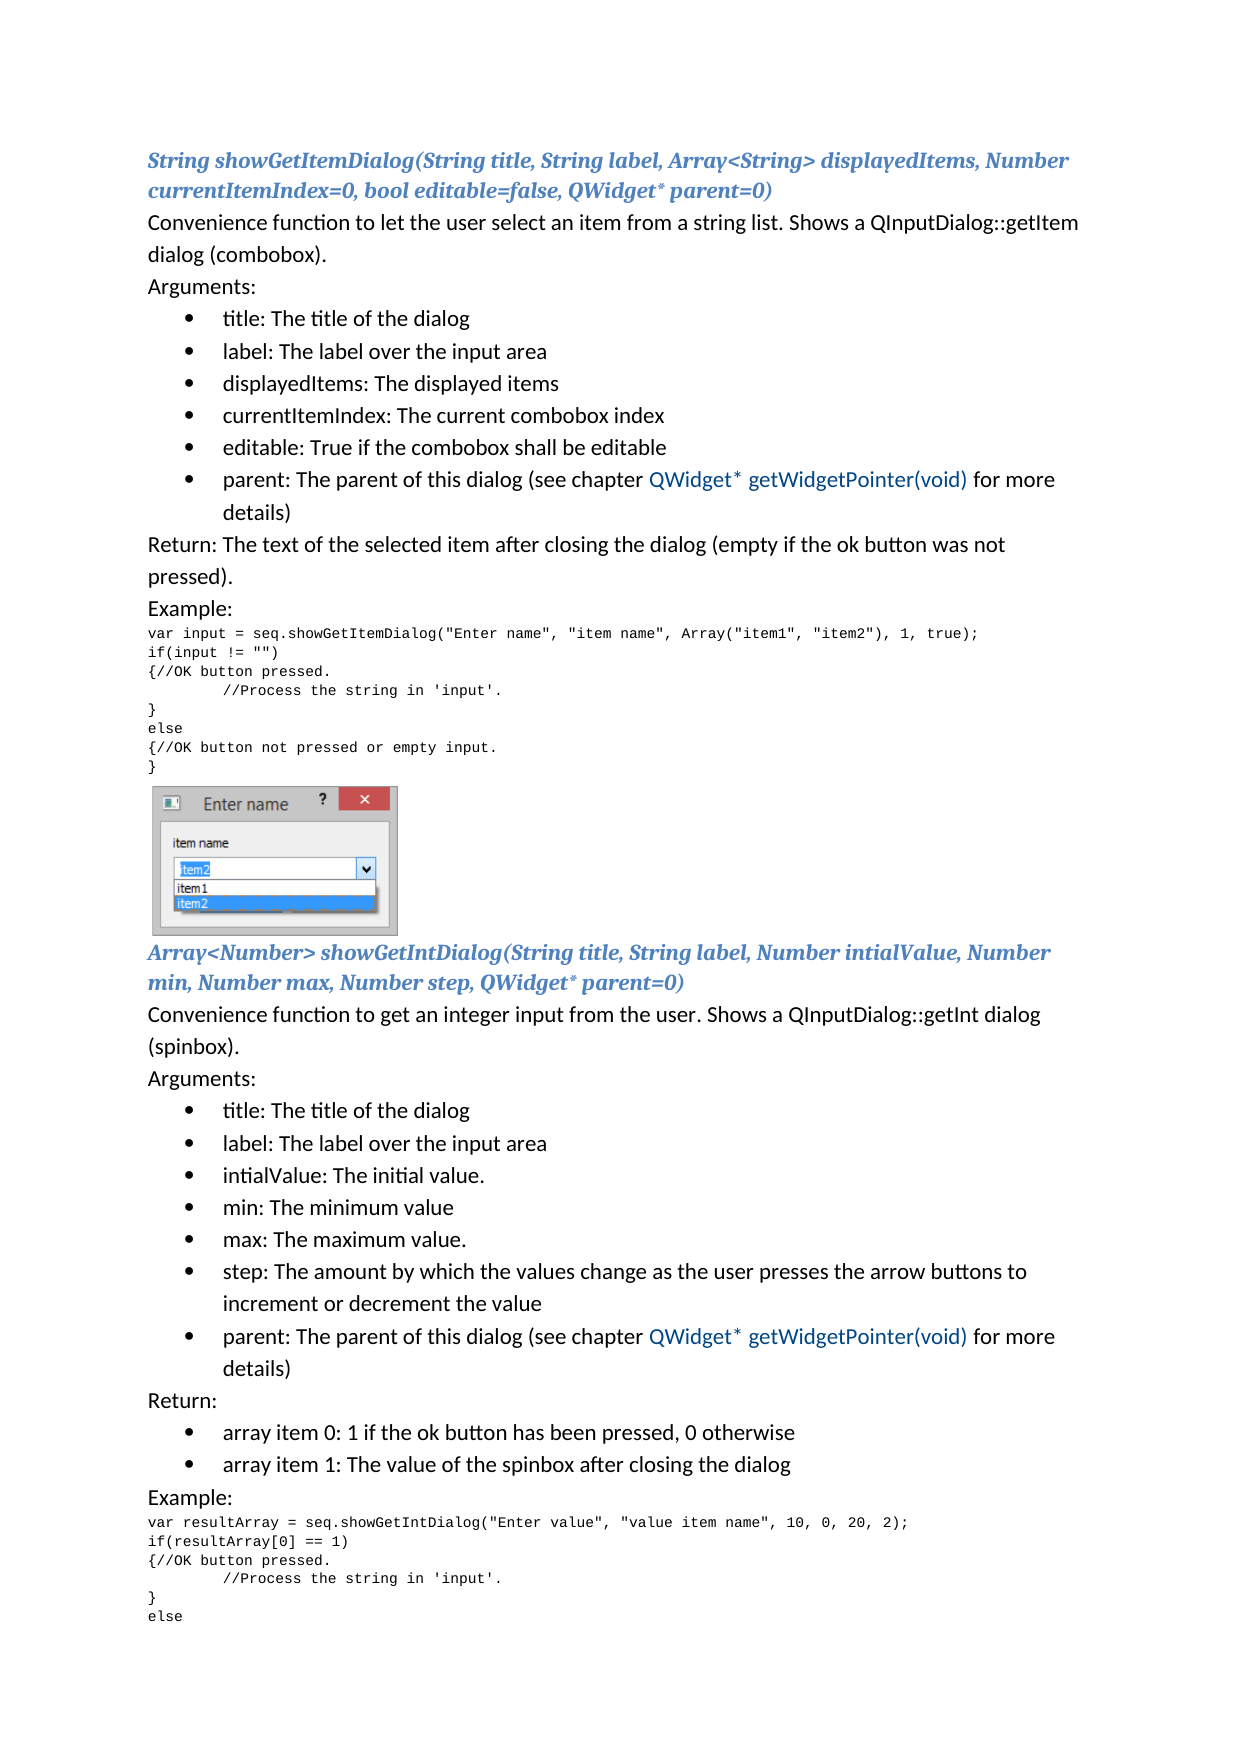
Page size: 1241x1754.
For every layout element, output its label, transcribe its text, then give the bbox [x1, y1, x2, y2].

subtitle String showGetItemDialog(String title, String label, Array<String> displayedItems, Number currentItemIndex=0, bool editable=false, QWidget* parent=0) [148, 148, 1093, 204]
list parent: The parent of this dialog (see chapter QWidget* getWidgetPointer(void) for more details) [185, 1322, 1093, 1382]
list displayedItems: The displayed items [185, 369, 1093, 397]
list currentItemIndex: The current combobox index [185, 401, 1093, 429]
subtitle Array<Number> showGetIntDialog(String title, String label, Number intialValue, Number min, Number max, Number step, QWidget* parent=0) [148, 936, 1093, 996]
list array item 1: The value of the spinbox after closing the dialog [185, 1451, 1093, 1478]
list parent: The parent of this dialog (see chapter QWidget* getWidgetPointer(void) for more details) [185, 466, 1093, 526]
text var input = seq.showGetItemDialog("Enter name", "item name", Array("item1", "item2"), 1, true); [148, 626, 1093, 643]
text {//OK button pressed. [148, 1553, 1093, 1569]
text if(resultArray[0] == 1) [148, 1534, 1093, 1550]
text Return: [148, 1386, 1093, 1414]
text Example: [148, 594, 1093, 622]
picture [152, 786, 398, 936]
text {//OK button not pressed or empty input. [148, 740, 1093, 757]
text var resultArray = seq.showGetIntDialog("Enter value", "value item name", 10, 0, 20, 2); [148, 1515, 1093, 1531]
list intialValue: The initial value. [185, 1161, 1093, 1189]
list array item 0: 1 if the ok button has been pressed, 0 otherwise [185, 1418, 1093, 1446]
text if(input != "") [148, 645, 1093, 662]
list title: The title of the dialog [185, 1096, 1093, 1124]
list min: The minimum value [185, 1193, 1093, 1221]
text //Process the string in 'input'. [148, 1572, 1093, 1588]
text } [148, 1591, 1093, 1607]
list title: The title of the dialog [185, 304, 1093, 333]
list editable: True if the combobox shall be editable [185, 433, 1093, 461]
text else [148, 1610, 1093, 1626]
text Example: [148, 1483, 1093, 1511]
text Return: The text of the selected item after closing the dialog (empty if the ok button was not pressed). [148, 530, 1093, 590]
text else [148, 721, 1093, 738]
list label: The label over the input area [185, 1129, 1093, 1157]
list max: The maximum value. [185, 1225, 1093, 1253]
text //Process the string in 'input'. [148, 683, 1093, 700]
text {//OK button pressed. [148, 664, 1093, 681]
text } [148, 702, 1093, 719]
text Arguments: [148, 1064, 1093, 1092]
list label: The label over the input area [185, 337, 1093, 365]
list step: The amount by which the values change as the user presses the arrow buttons to increment or decrement the value [185, 1257, 1093, 1318]
text Arguments: [148, 272, 1093, 300]
text Convenience function to let the user select an item from a string list. Shows a QInputDialog::getItem dialog (combobox). [148, 208, 1093, 268]
text } [148, 759, 1093, 776]
text Convenience function to get an integer input from the user. Shows a QInputDialog::getInt dialog (spinbox). [148, 1000, 1093, 1060]
